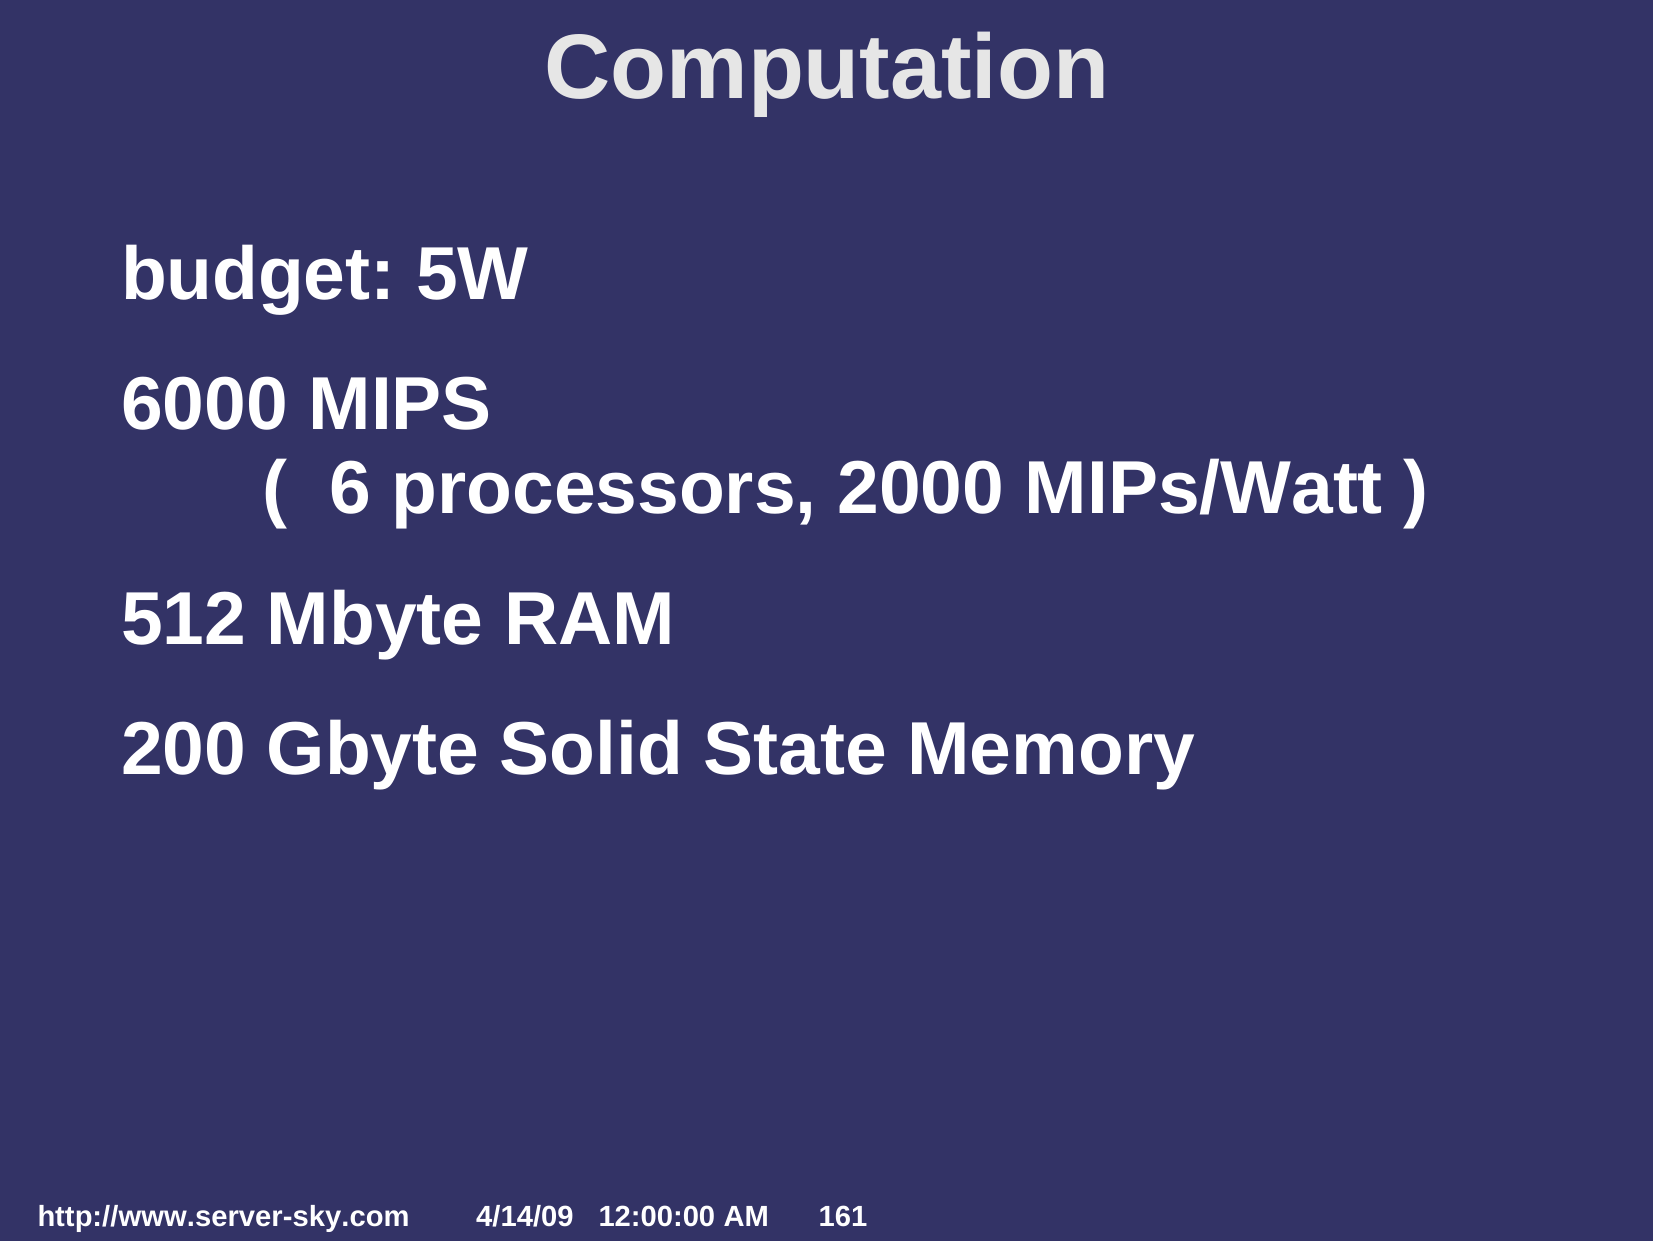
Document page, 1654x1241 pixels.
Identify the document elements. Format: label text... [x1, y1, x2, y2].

title Computation [121, 0, 1534, 137]
list budget: 5W 6000 MIPS ( 6 processors, 2000 MIPs/Watt ) 512 Mbyte RAM 200 Gbyte Solid State Memory [109, 231, 1575, 1163]
